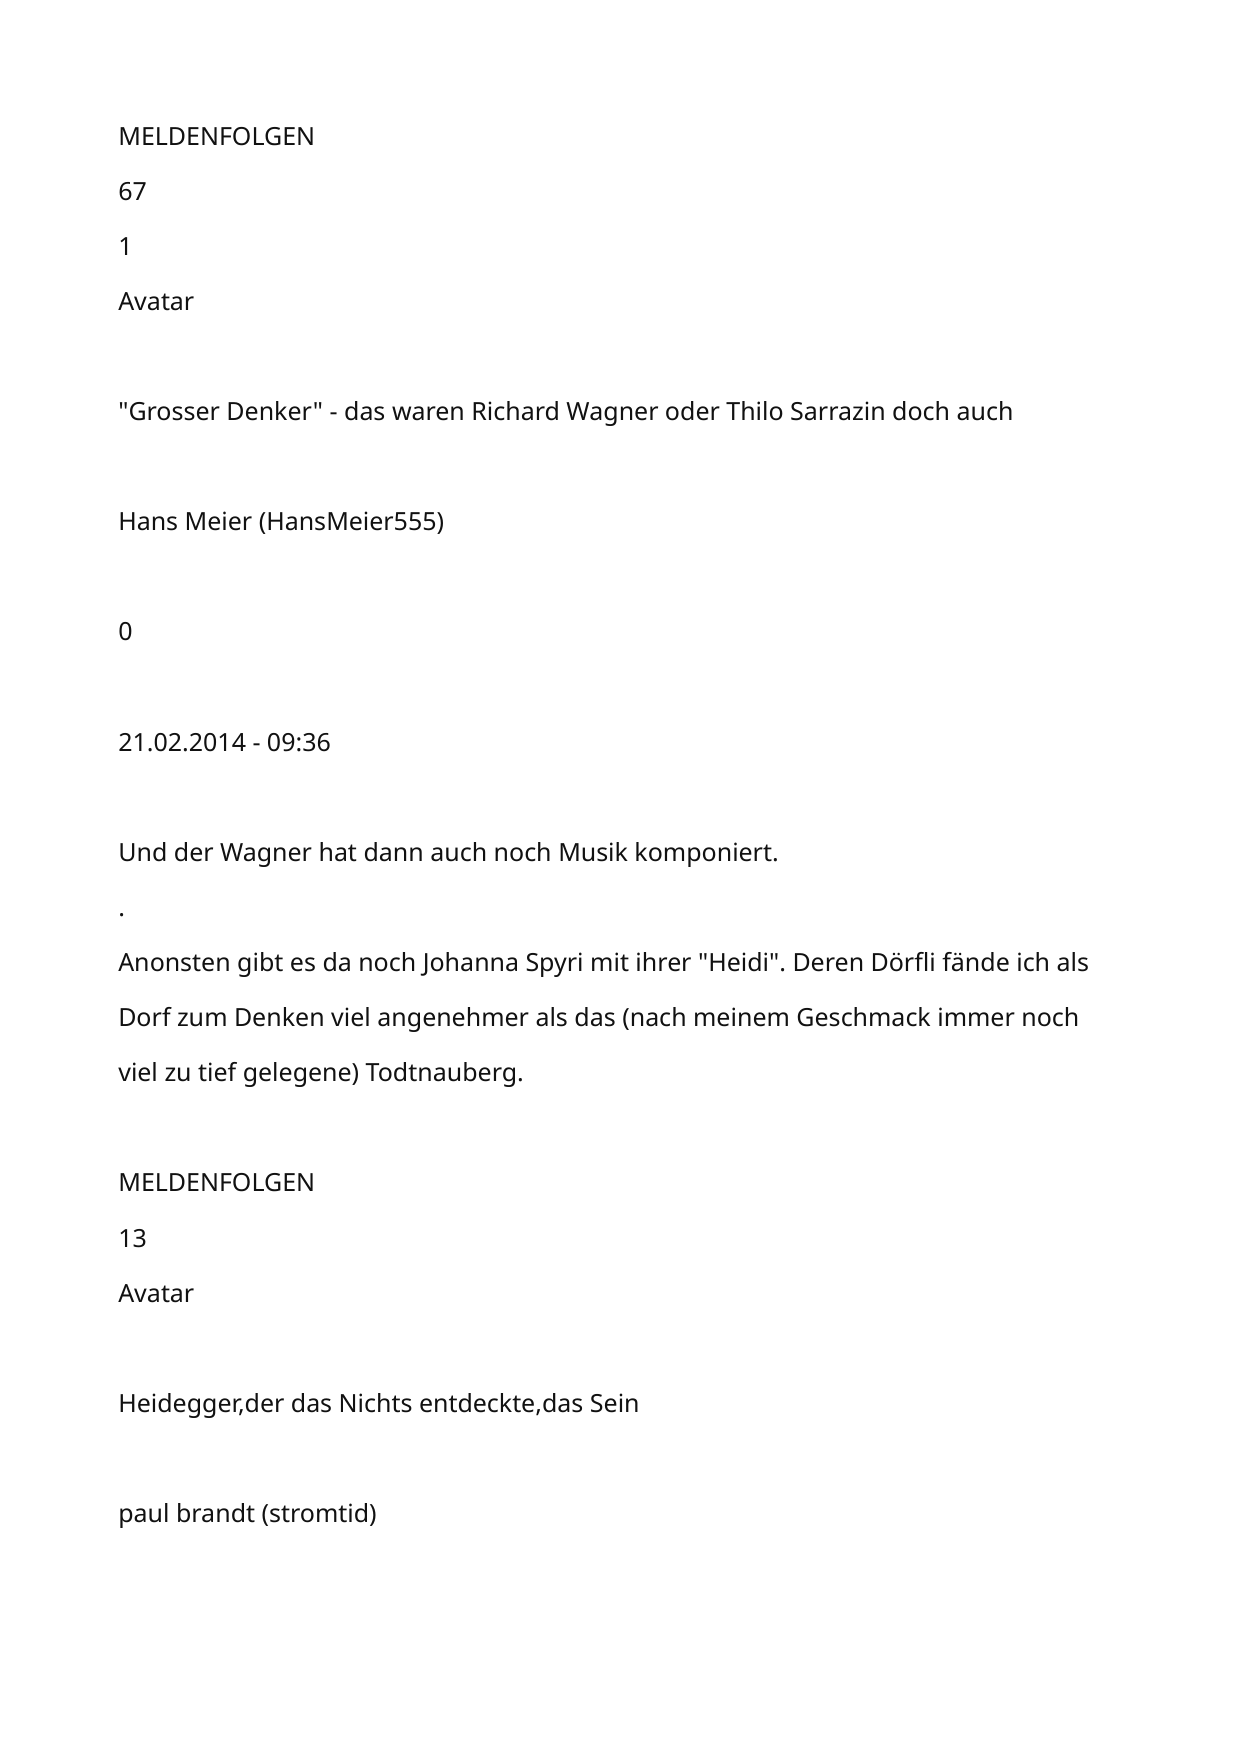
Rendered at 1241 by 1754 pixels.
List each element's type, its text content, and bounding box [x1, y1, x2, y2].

text 67 [118, 173, 1122, 207]
text 1 [118, 228, 1122, 262]
text Anonsten gibt es da noch Johanna Spyri mit ihrer "Heidi". Deren Dörfli fände ich als Dorf zum Denken viel angenehmer als das (nach meinem Geschmack immer noch viel zu tief gelegene) Todtnauberg. [118, 945, 1122, 1089]
text Heidegger,der das Nichts entdeckte,das Sein [118, 1386, 1122, 1419]
text Avatar [118, 283, 1122, 317]
text Avatar [118, 1275, 1122, 1309]
text MELDENFOLGEN [118, 118, 1122, 152]
text 13 [118, 1220, 1122, 1254]
text . [118, 889, 1122, 924]
text paul brandt (stromtid) [118, 1496, 1122, 1530]
text "Grosser Denker" - das waren Richard Wagner oder Thilo Sarrazin doch auch [118, 394, 1122, 428]
text Hans Meier (HansMeier555) [118, 504, 1122, 538]
text MELDENFOLGEN [118, 1165, 1122, 1199]
text 21.02.2014 - 09:36 [118, 724, 1122, 758]
text Und der Wagner hat dann auch noch Musik komponiert. [118, 834, 1122, 868]
text 0 [118, 614, 1122, 648]
